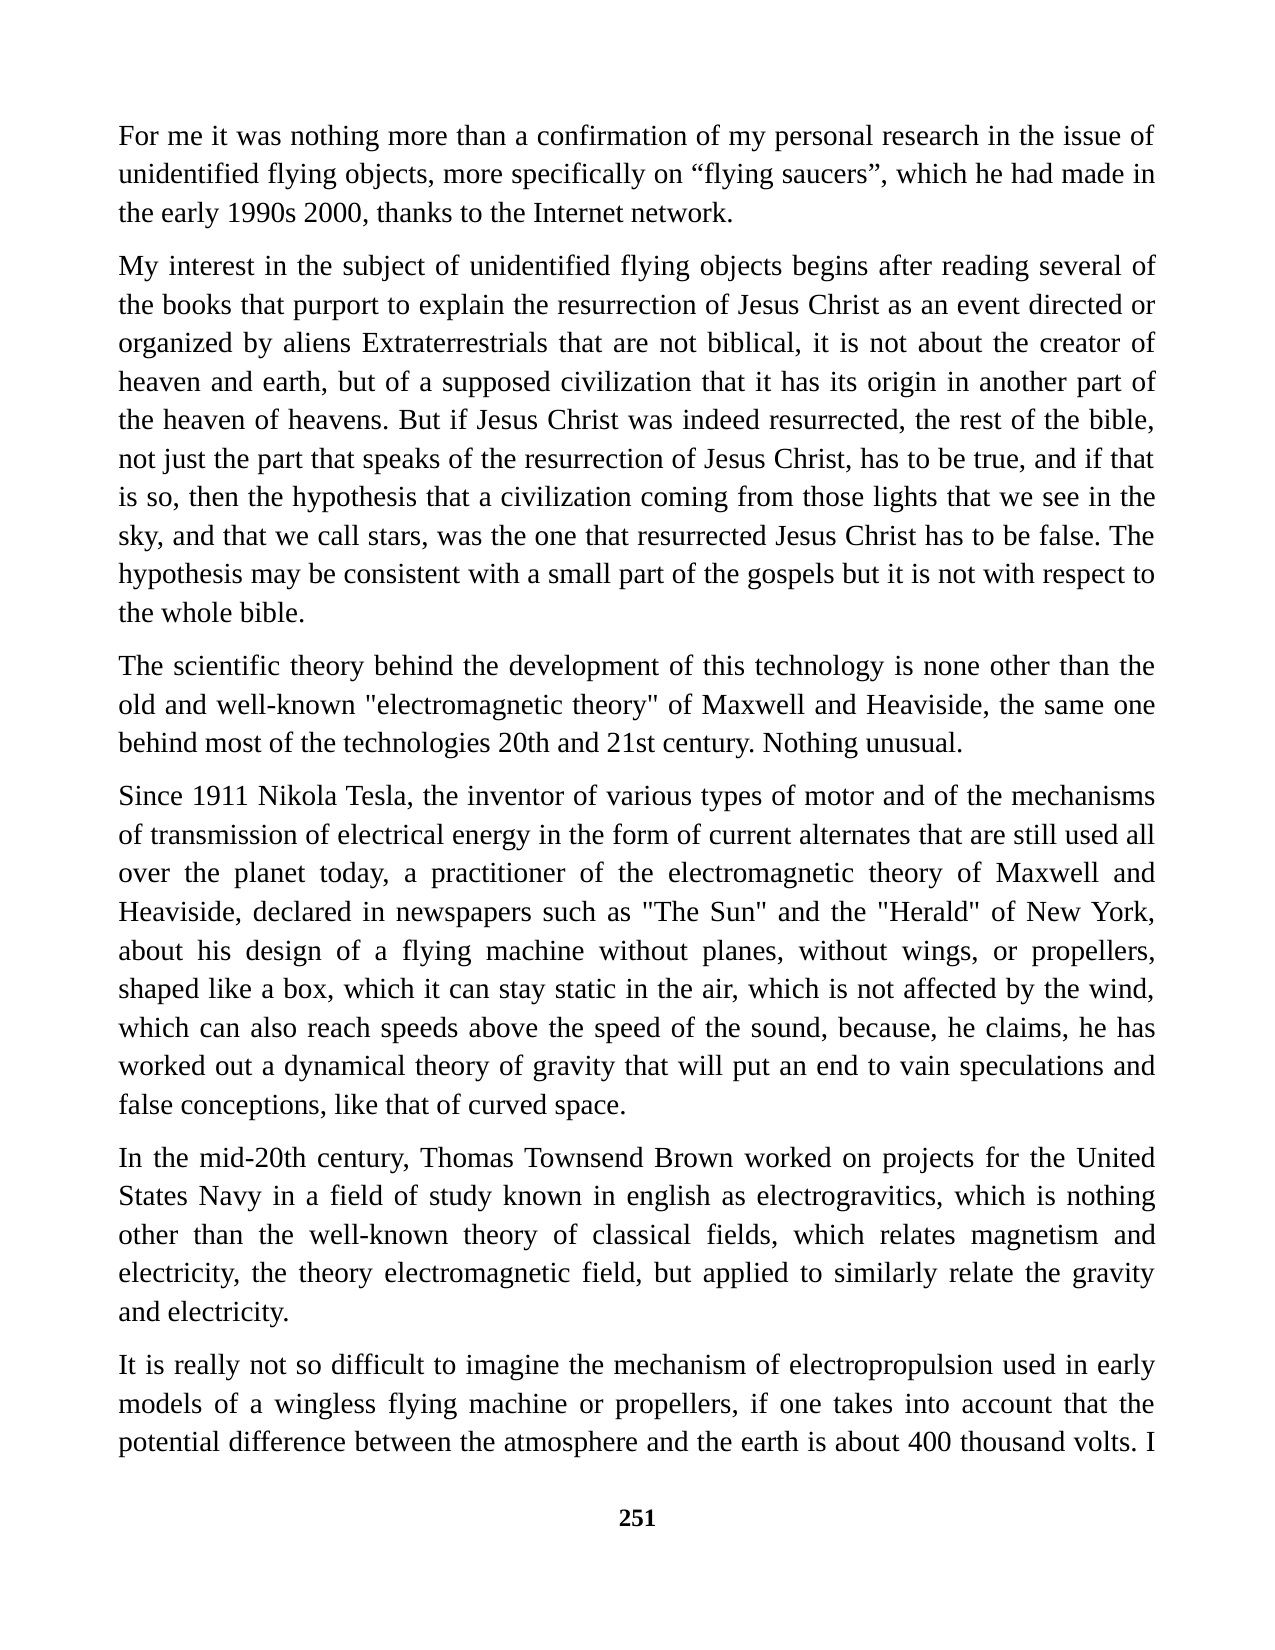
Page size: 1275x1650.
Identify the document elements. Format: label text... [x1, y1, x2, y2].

text The scientific theory behind the development of this technology is none other than the old and well-known "electromagnetic theory" of Maxwell and Heaviside, the same one behind most of the technologies 20th and 21st century. Nothing unusual. [118, 648, 1157, 759]
text My interest in the subject of unidentified flying objects begins after reading several of the books that purport to explain the resurrection of Jesus Christ as an event directed or organized by aliens Extraterrestrials that are not biblical, it is not about the creator of heaven and earth, but of a supposed civilization that it has its origin in another part of the heaven of heavens. But if Jesus Christ was indeed resurrected, the rest of the bible, not just the part that speaks of the resurrection of Jesus Christ, has to be true, and if that is so, then the hypothesis that a civilization coming from those lights that we see in the sky, and that we call stars, was the one that resurrected Jesus Christ has to be false. The hypothesis may be consistent with a small part of the gospels but it is not with respect to the whole bible. [118, 248, 1157, 629]
text For me it was nothing more than a confirmation of my personal research in the issue of unidentified flying objects, more specifically on “flying saucers”, which he had made in the early 1990s 2000, thanks to the Internet network. [118, 118, 1157, 229]
text It is really not so difficult to imagine the mechanism of electropropulsion used in early models of a wingless flying machine or propellers, if one takes into account that the potential difference between the atmosphere and the earth is about 400 thousand volts. I [118, 1347, 1157, 1458]
text In the mid-20th century, Thomas Townsend Brown worked on projects for the United States Navy in a field of study known in english as electrogravitics, which is nothing other than the well-known theory of classical fields, which relates magnetism and electricity, the theory electromagnetic field, but applied to similarly relate the gravity and electricity. [118, 1140, 1157, 1328]
text Since 1911 Nikola Tesla, the inventor of various types of motor and of the mechanisms of transmission of electrical energy in the form of current alternates that are still used all over the planet today, a practitioner of the electromagnetic theory of Maxwell and Heaviside, declared in newspapers such as "The Sun" and the "Herald" of New York, about his design of a flying machine without planes, without wings, or propellers, shaped like a box, which it can stay static in the air, which is not affected by the wind, which can also reach speeds above the speed of the sound, because, he claims, he has worked out a dynamical theory of gravity that will put an end to vain speculations and false conceptions, like that of curved space. [118, 778, 1157, 1120]
